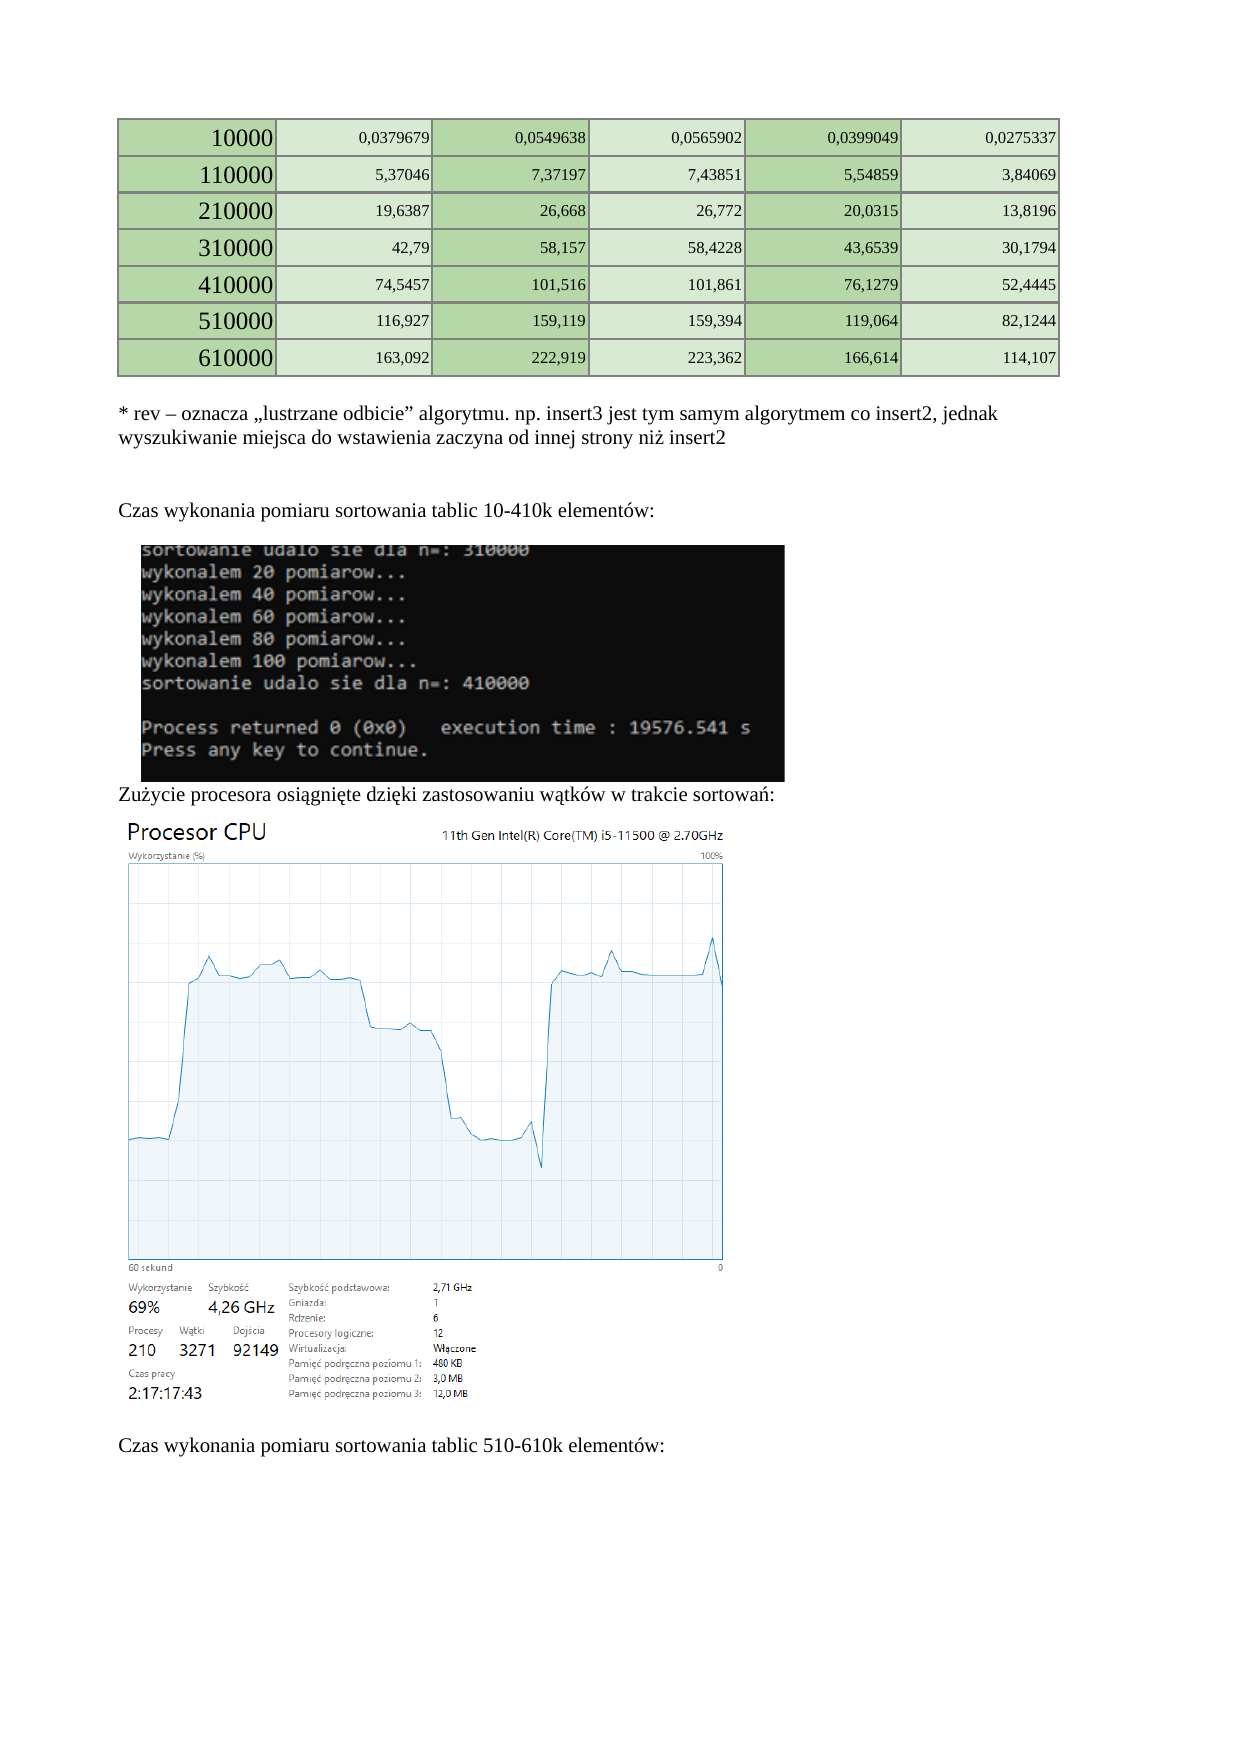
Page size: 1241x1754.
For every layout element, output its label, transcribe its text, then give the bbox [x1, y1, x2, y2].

table_cell 3,84069 [902, 157, 1058, 191]
table_cell 163,092 [277, 340, 431, 375]
table_cell 58,157 [433, 230, 588, 265]
table_cell 0,0549638 [433, 120, 588, 155]
table_cell 7,43851 [590, 157, 744, 191]
table_cell 43,6539 [746, 230, 900, 265]
table_cell 5,37046 [277, 157, 431, 191]
table_cell 159,394 [590, 304, 744, 338]
table_cell 82,1244 [902, 304, 1058, 338]
table_cell 26,668 [433, 194, 588, 228]
table_cell 20,0315 [746, 194, 900, 228]
table_cell 30,1794 [902, 230, 1058, 265]
table_cell 222,919 [433, 340, 588, 375]
table_cell 58,4228 [590, 230, 744, 265]
table_cell 5,54859 [746, 157, 900, 191]
text * rev – oznacza „lustrzane odbicie” algorytmu. np. insert3 jest tym samym algorytmem co insert2, jednak wyszukiwanie miejsca do wstawienia zaczyna od innej strony niż insert2 [118, 377, 1122, 449]
table_cell 610000 [119, 340, 275, 375]
table_cell 101,861 [590, 267, 744, 301]
text Czas wykonania pomiaru sortowania tablic 10-410k elementów: [118, 498, 1122, 522]
table_cell 19,6387 [277, 194, 431, 228]
table_cell 116,927 [277, 304, 431, 338]
table_cell 26,772 [590, 194, 744, 228]
table_cell 0,0379679 [277, 120, 431, 155]
table_cell 101,516 [433, 267, 588, 301]
table_cell 10000 [119, 120, 275, 155]
table_cell 119,064 [746, 304, 900, 338]
table_cell 159,119 [433, 304, 588, 338]
table_cell 52,4445 [902, 267, 1058, 301]
table_cell 166,614 [746, 340, 900, 375]
table_cell 410000 [119, 267, 275, 301]
text Zużycie procesora osiągnięte dzięki zastosowaniu wątków w trakcie sortowań: [118, 535, 1122, 806]
table_cell 74,5457 [277, 267, 431, 301]
table_cell 110000 [119, 157, 275, 191]
table_cell 13,8196 [902, 194, 1058, 228]
table_cell 7,37197 [433, 157, 588, 191]
table_cell 310000 [119, 230, 275, 265]
text Czas wykonania pomiaru sortowania tablic 510-610k elementów: [118, 1433, 1122, 1457]
picture [123, 810, 821, 1433]
table_cell 223,362 [590, 340, 744, 375]
table_cell 42,79 [277, 230, 431, 265]
table_cell 0,0399049 [746, 120, 900, 155]
table_cell 210000 [119, 194, 275, 228]
table_cell 114,107 [902, 340, 1058, 375]
table_cell 0,0275337 [902, 120, 1058, 155]
table_cell 76,1279 [746, 267, 900, 301]
table_cell 0,0565902 [590, 120, 744, 155]
picture [141, 545, 785, 782]
table_cell 510000 [119, 304, 275, 338]
